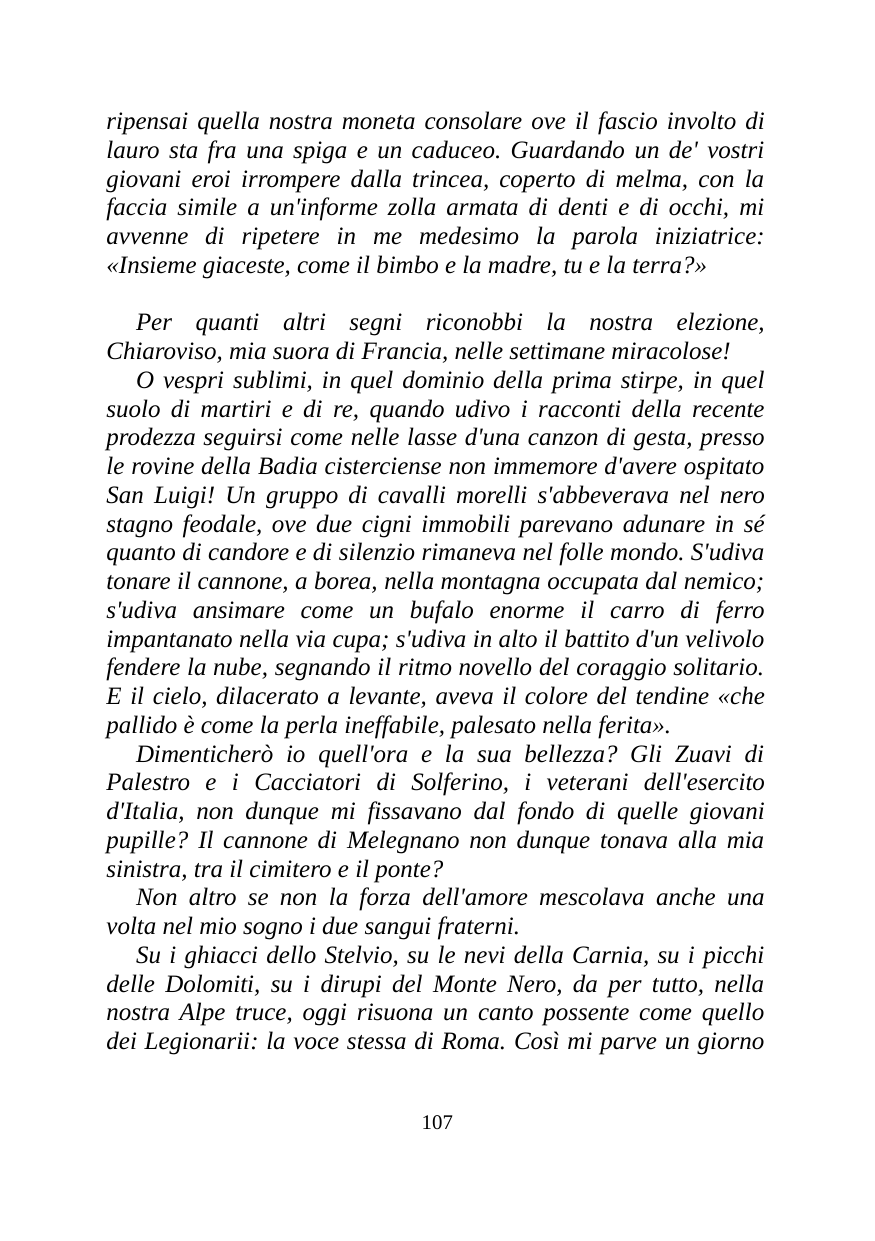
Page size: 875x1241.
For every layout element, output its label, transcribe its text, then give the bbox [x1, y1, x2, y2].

text ripensai quella nostra moneta consolare ove il fascio involto di lauro sta fra una spiga e un caduceo. Guardando un de' vostri giovani eroi irrompere dalla trincea, coperto di melma, con la faccia simile a un'informe zolla armata di denti e di occhi, mi avvenne di ripetere in me medesimo la parola iniziatrice: «Insieme giaceste, come il bimbo e la madre, tu e la terra?» [106, 106, 768, 279]
text O vespri sublimi, in quel dominio della prima stirpe, in quel suolo di martiri e di re, quando udivo i racconti della recente prodezza seguirsi come nelle lasse d'una canzon di gesta, presso le rovine della Badia cisterciense non immemore d'avere ospitato San Luigi! Un gruppo di cavalli morelli s'abbeverava nel nero stagno feodale, ove due cigni immobili parevano adunare in sé quanto di candore e di silenzio rimaneva nel folle mondo. S'udiva tonare il cannone, a borea, nella montagna occupata dal nemico; s'udiva ansimare come un bufalo enorme il carro di ferro impantanato nella via cupa; s'udiva in alto il battito d'un velivolo fendere la nube, segnando il ritmo novello del coraggio solitario. E il cielo, dilacerato a levante, aveva il colore del tendine «che pallido è come la perla ineffabile, palesato nella ferita». [106, 365, 768, 739]
text Dimenticherò io quell'ora e la sua bellezza? Gli Zuavi di Palestro e i Cacciatori di Solferino, i veterani dell'esercito d'Italia, non dunque mi fissavano dal fondo di quelle giovani pupille? Il cannone di Melegnano non dunque tonava alla mia sinistra, tra il cimitero e il ponte? [106, 739, 768, 882]
text Su i ghiacci dello Stelvio, su le nevi della Carnia, su i picchi delle Dolomiti, su i dirupi del Monte Nero, da per tutto, nella nostra Alpe truce, oggi risuona un canto possente come quello dei Legionarii: la voce stessa di Roma. Così mi parve un giorno [106, 940, 768, 1055]
text Non altro se non la forza dell'amore mescolava anche una volta nel mio sogno i due sangui fraterni. [106, 882, 768, 940]
text Per quanti altri segni riconobbi la nostra elezione, Chiaroviso, mia suora di Francia, nelle settimane miracolose! [106, 307, 768, 365]
